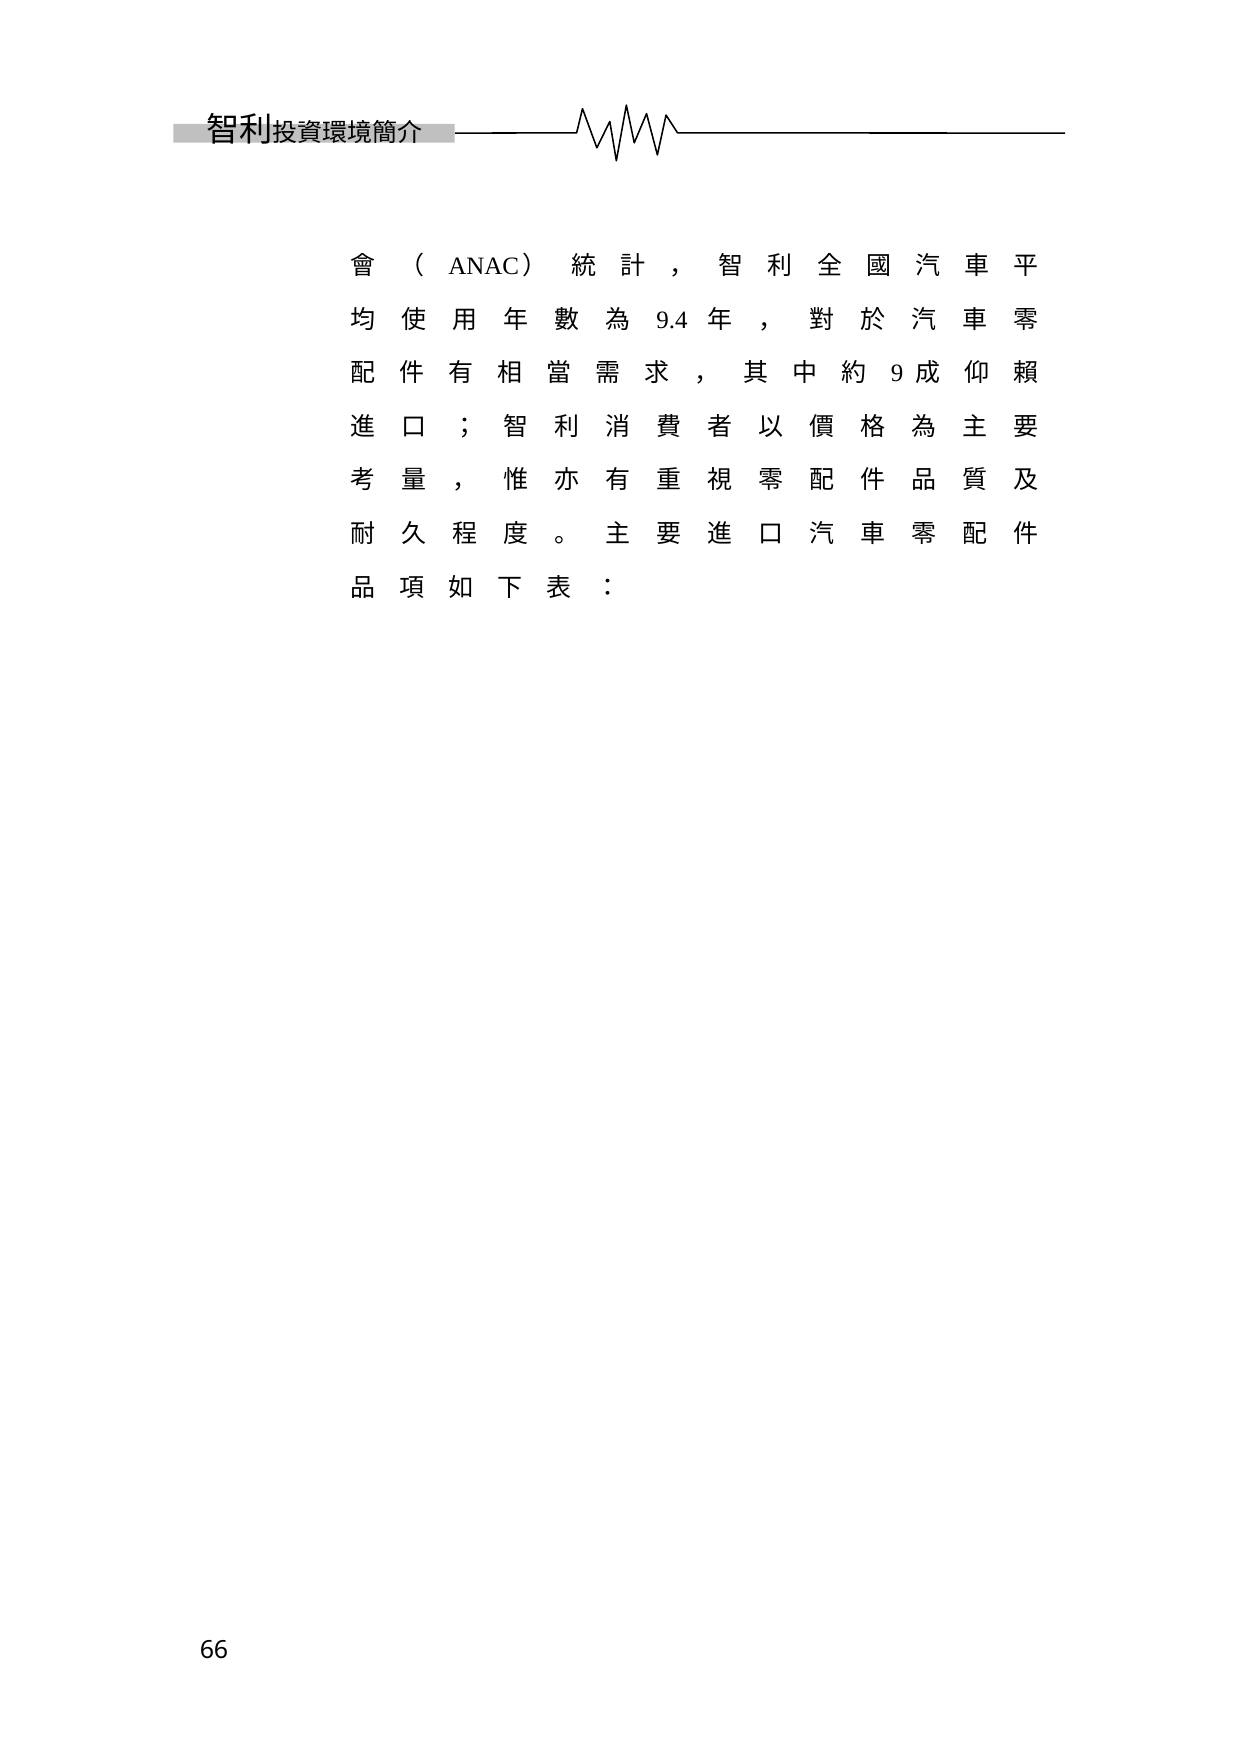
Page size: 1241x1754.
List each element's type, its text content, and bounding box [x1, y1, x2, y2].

text 會（ANAC）統計，智利全國汽車平均使用年數為9.4年，對於汽車零配件有相當需求，其中約9成仰賴進口；智利消費者以價格為主要考量，惟亦有重視零配件品質及耐久程度。主要進口汽車零配件品項如下表： [325, 237, 1063, 612]
